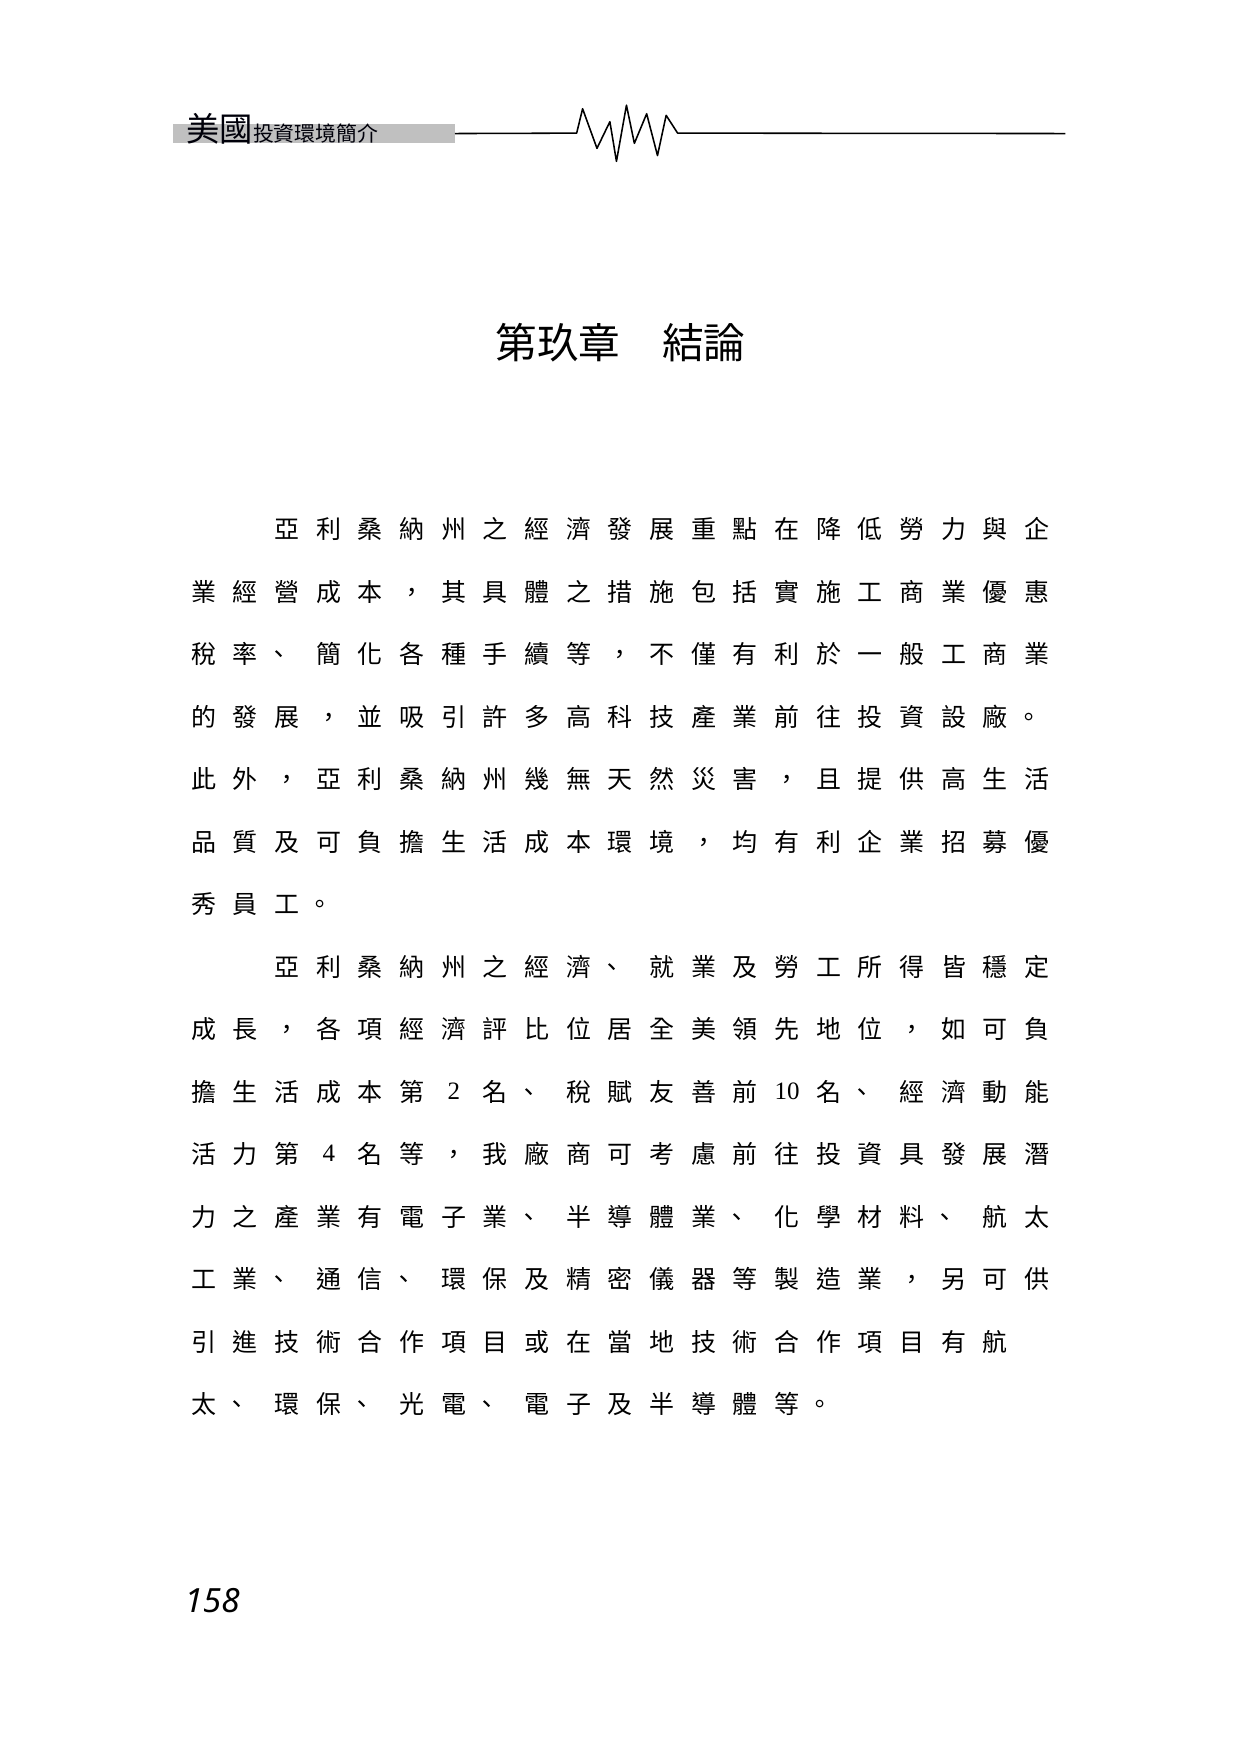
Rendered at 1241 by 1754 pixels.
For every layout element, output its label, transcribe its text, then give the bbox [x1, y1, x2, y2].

text 亞利桑納州之經濟發展重點在降低勞力與企業經營成本，其具體之措施包括實施工商業優惠稅率、簡化各種手續等，不僅有利於一般工商業的發展，並吸引許多高科技產業前往投資設廠。此外，亞利桑納州幾無天然災害，且提供高生活品質及可負擔生活成本環境，均有利企業招募優秀員工。 [183, 486, 1058, 924]
text 亞利桑納州之經濟、就業及勞工所得皆穩定成長，各項經濟評比位居全美領先地位，如可負擔生活成本第2名、稅賦友善前10名、經濟動能活力第4名等，我廠商可考慮前往投資具發展潛力之產業有電子業、半導體業、化學材料、航太工業、通信、環保及精密儀器等製造業，另可供引進技術合作項目或在當地技術合作項目有航太、環保、光電、電子及半導體等。 [183, 924, 1058, 1424]
text 第玖章 結論 [183, 299, 1058, 361]
